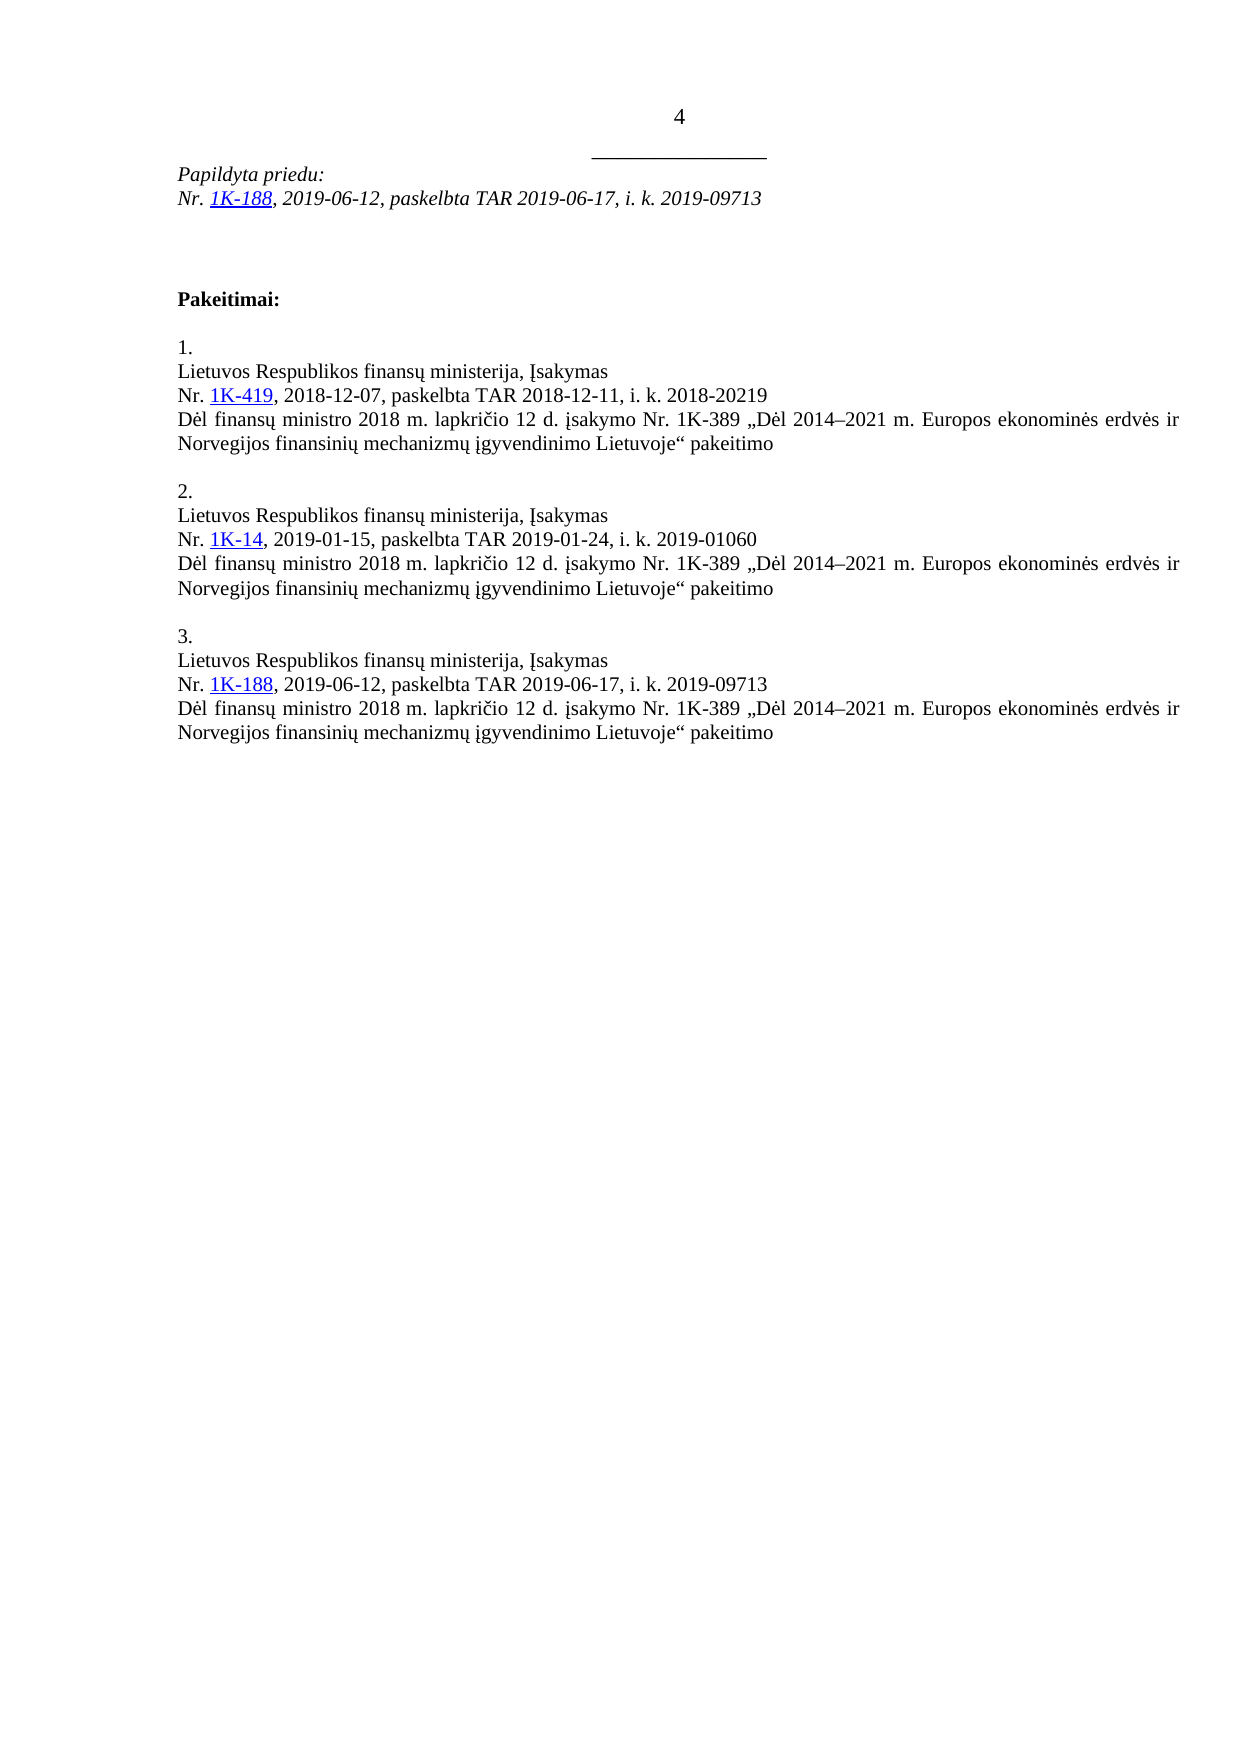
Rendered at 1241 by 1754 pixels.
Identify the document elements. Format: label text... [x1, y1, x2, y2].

text Dėl finansų ministro 2018 m. lapkričio 12 d. įsakymo Nr. 1K-389 „Dėl 2014–2021 m. Europos ekonominės erdvės ir Norvegijos finansinių mechanizmų įgyvendinimo Lietuvoje“ pakeitimo [177, 407, 1181, 455]
text Lietuvos Respublikos finansų ministerija, Įsakymas [177, 359, 1181, 383]
text Nr. 1K-419, 2018-12-07, paskelbta TAR 2018-12-11, i. k. 2018-20219 [177, 383, 1181, 407]
text Dėl finansų ministro 2018 m. lapkričio 12 d. įsakymo Nr. 1K-389 „Dėl 2014–2021 m. Europos ekonominės erdvės ir Norvegijos finansinių mechanizmų įgyvendinimo Lietuvoje“ pakeitimo [177, 551, 1181, 599]
text Lietuvos Respublikos finansų ministerija, Įsakymas [177, 503, 1181, 527]
text Nr. 1K-188, 2019-06-12, paskelbta TAR 2019-06-17, i. k. 2019-09713 [177, 186, 1181, 210]
text ______________ [177, 133, 1181, 162]
text 1. [177, 335, 1181, 359]
text Lietuvos Respublikos finansų ministerija, Įsakymas [177, 648, 1181, 672]
text Nr. 1K-14, 2019-01-15, paskelbta TAR 2019-01-24, i. k. 2019-01060 [177, 527, 1181, 551]
text Dėl finansų ministro 2018 m. lapkričio 12 d. įsakymo Nr. 1K-389 „Dėl 2014–2021 m. Europos ekonominės erdvės ir Norvegijos finansinių mechanizmų įgyvendinimo Lietuvoje“ pakeitimo [177, 696, 1181, 744]
text Pakeitimai: [177, 287, 1181, 311]
text 3. [177, 623, 1181, 648]
text Papildyta priedu: [177, 162, 1181, 186]
text 2. [177, 479, 1181, 503]
text Nr. 1K-188, 2019-06-12, paskelbta TAR 2019-06-17, i. k. 2019-09713 [177, 672, 1181, 696]
